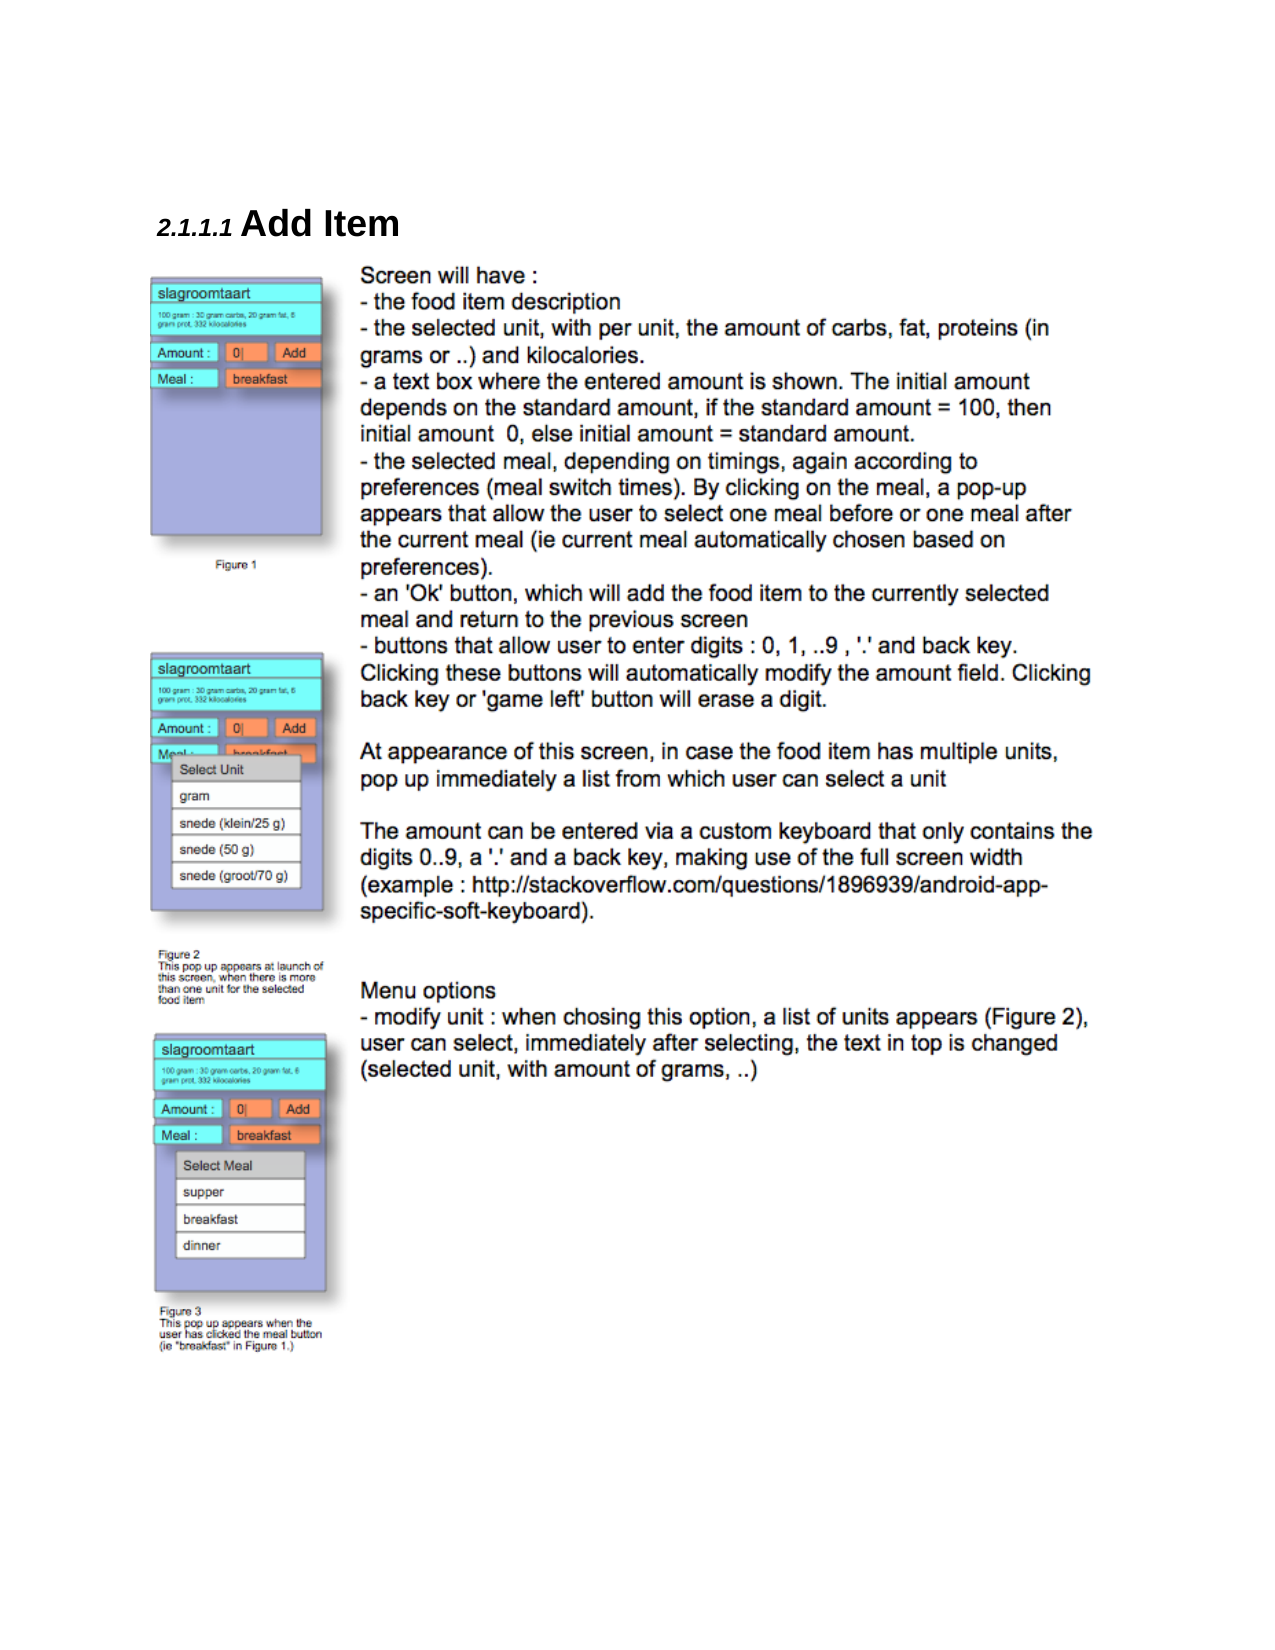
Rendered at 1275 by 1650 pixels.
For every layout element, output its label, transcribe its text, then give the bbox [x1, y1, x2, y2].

subtitle Add Item [150, 203, 1125, 244]
picture [150, 257, 1125, 1385]
